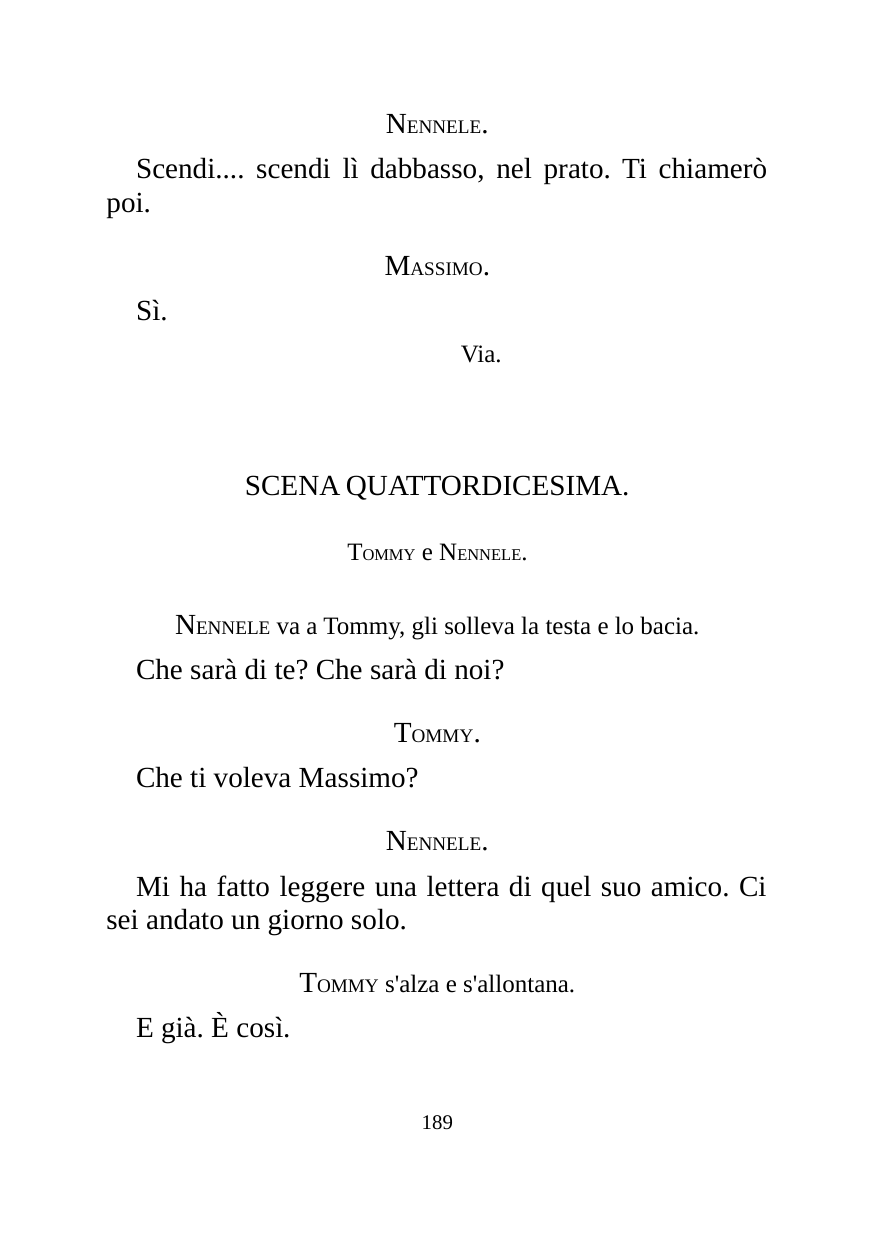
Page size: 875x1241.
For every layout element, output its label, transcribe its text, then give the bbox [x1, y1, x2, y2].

text Scendi.... scendi lì dabbasso, nel prato. Ti chiamerò poi. [106, 152, 768, 219]
text Tommy. [106, 715, 768, 749]
text Mi ha fatto leggere una lettera di quel suo amico. Ci sei andato un giorno solo. [106, 869, 768, 936]
text Sì. [106, 293, 768, 327]
subtitle SCENA QUATTORDICESIMA. [106, 468, 768, 501]
text Tommy s'alza e s'allontana. [106, 965, 768, 999]
text Che sarà di te? Che sarà di noi? [106, 652, 768, 686]
text Via. [461, 339, 768, 367]
text Nennele. [106, 823, 768, 857]
text E già. È così. [106, 1011, 768, 1044]
text Che ti voleva Massimo? [106, 760, 768, 794]
text Nennele va a Tommy, gli solleva la testa e lo bacia. [106, 607, 768, 640]
text Tommy e Nennele. [106, 537, 768, 566]
text Massimo. [106, 248, 768, 282]
text Nennele. [106, 106, 768, 140]
